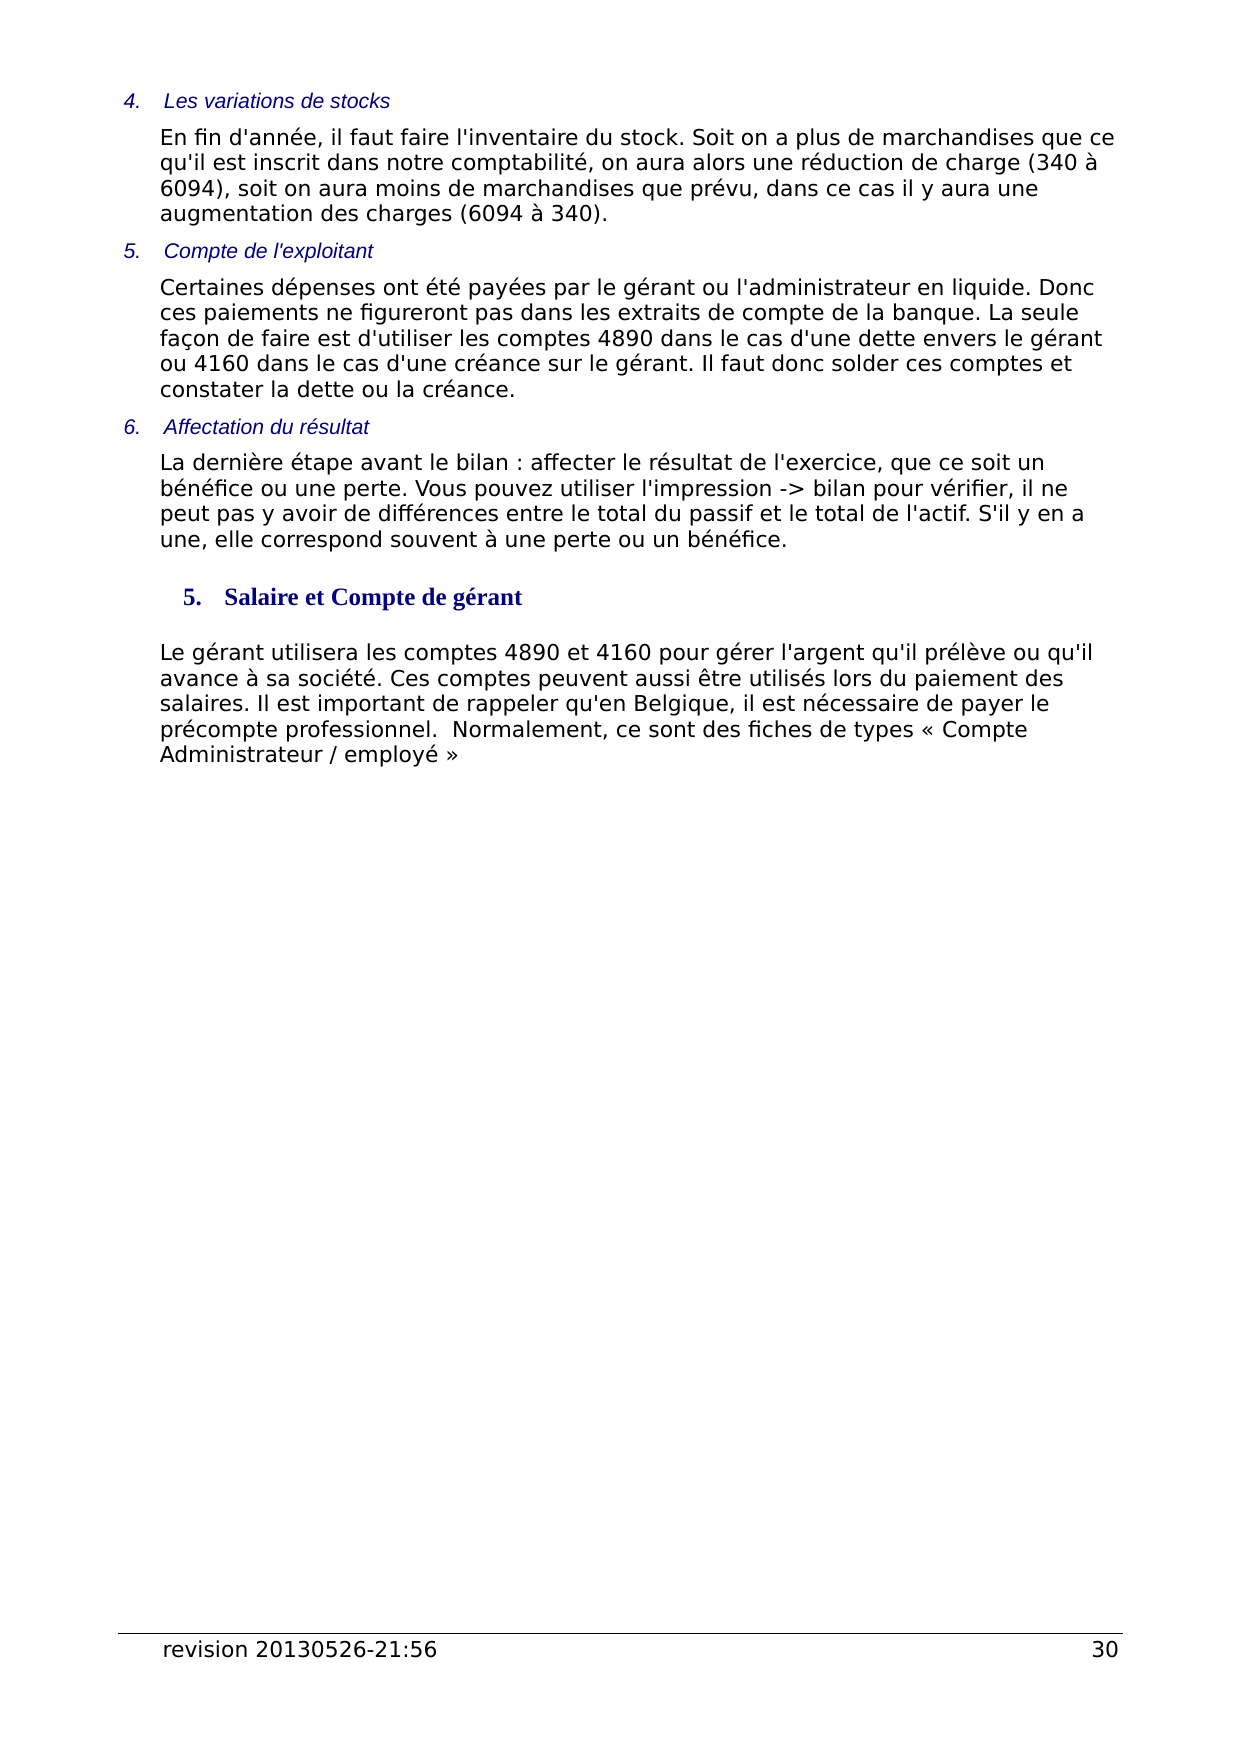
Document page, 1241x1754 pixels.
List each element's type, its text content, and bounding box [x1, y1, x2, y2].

subtitle Les variations de stocks [117, 88, 1123, 113]
text En fin d'année, il faut faire l'inventaire du stock. Soit on a plus de marchandises que ce qu'il est inscrit dans notre comptabilité, on aura alors une réduction de charge (340 à 6094), soit on aura moins de marchandises que prévu, dans ce cas il y aura une augmentation des charges (6094 à 340). [159, 125, 1123, 227]
subtitle Compte de l'exploitant [117, 239, 1123, 263]
subtitle Salaire et Compte de gérant [177, 582, 1123, 611]
text La dernière étape avant le bilan : affecter le résultat de l'exercice, que ce soit un bénéfice ou une perte. Vous pouvez utiliser l'impression -> bilan pour vérifier, il ne peut pas y avoir de différences entre le total du passif et le total de l'actif. S'il y en a une, elle correspond souvent à une perte ou un bénéfice. [159, 451, 1123, 553]
subtitle Affectation du résultat [117, 414, 1123, 439]
text Certaines dépenses ont été payées par le gérant ou l'administrateur en liquide. Donc ces paiements ne figureront pas dans les extraits de compte de la banque. La seule façon de faire est d'utiliser les comptes 4890 dans le cas d'une dette envers le gérant ou 4160 dans le cas d'une créance sur le gérant. Il faut donc solder ces comptes et constater la dette ou la créance. [159, 275, 1123, 402]
text Le gérant utilisera les comptes 4890 et 4160 pour gérer l'argent qu'il prélève ou qu'il avance à sa société. Ces comptes peuvent aussi être utilisés lors du paiement des salaires. Il est important de rappeler qu'en Belgique, il est nécessaire de payer le précompte professionnel. Normalement, ce sont des fiches de types « Compte Administrateur / employé » [159, 640, 1123, 768]
